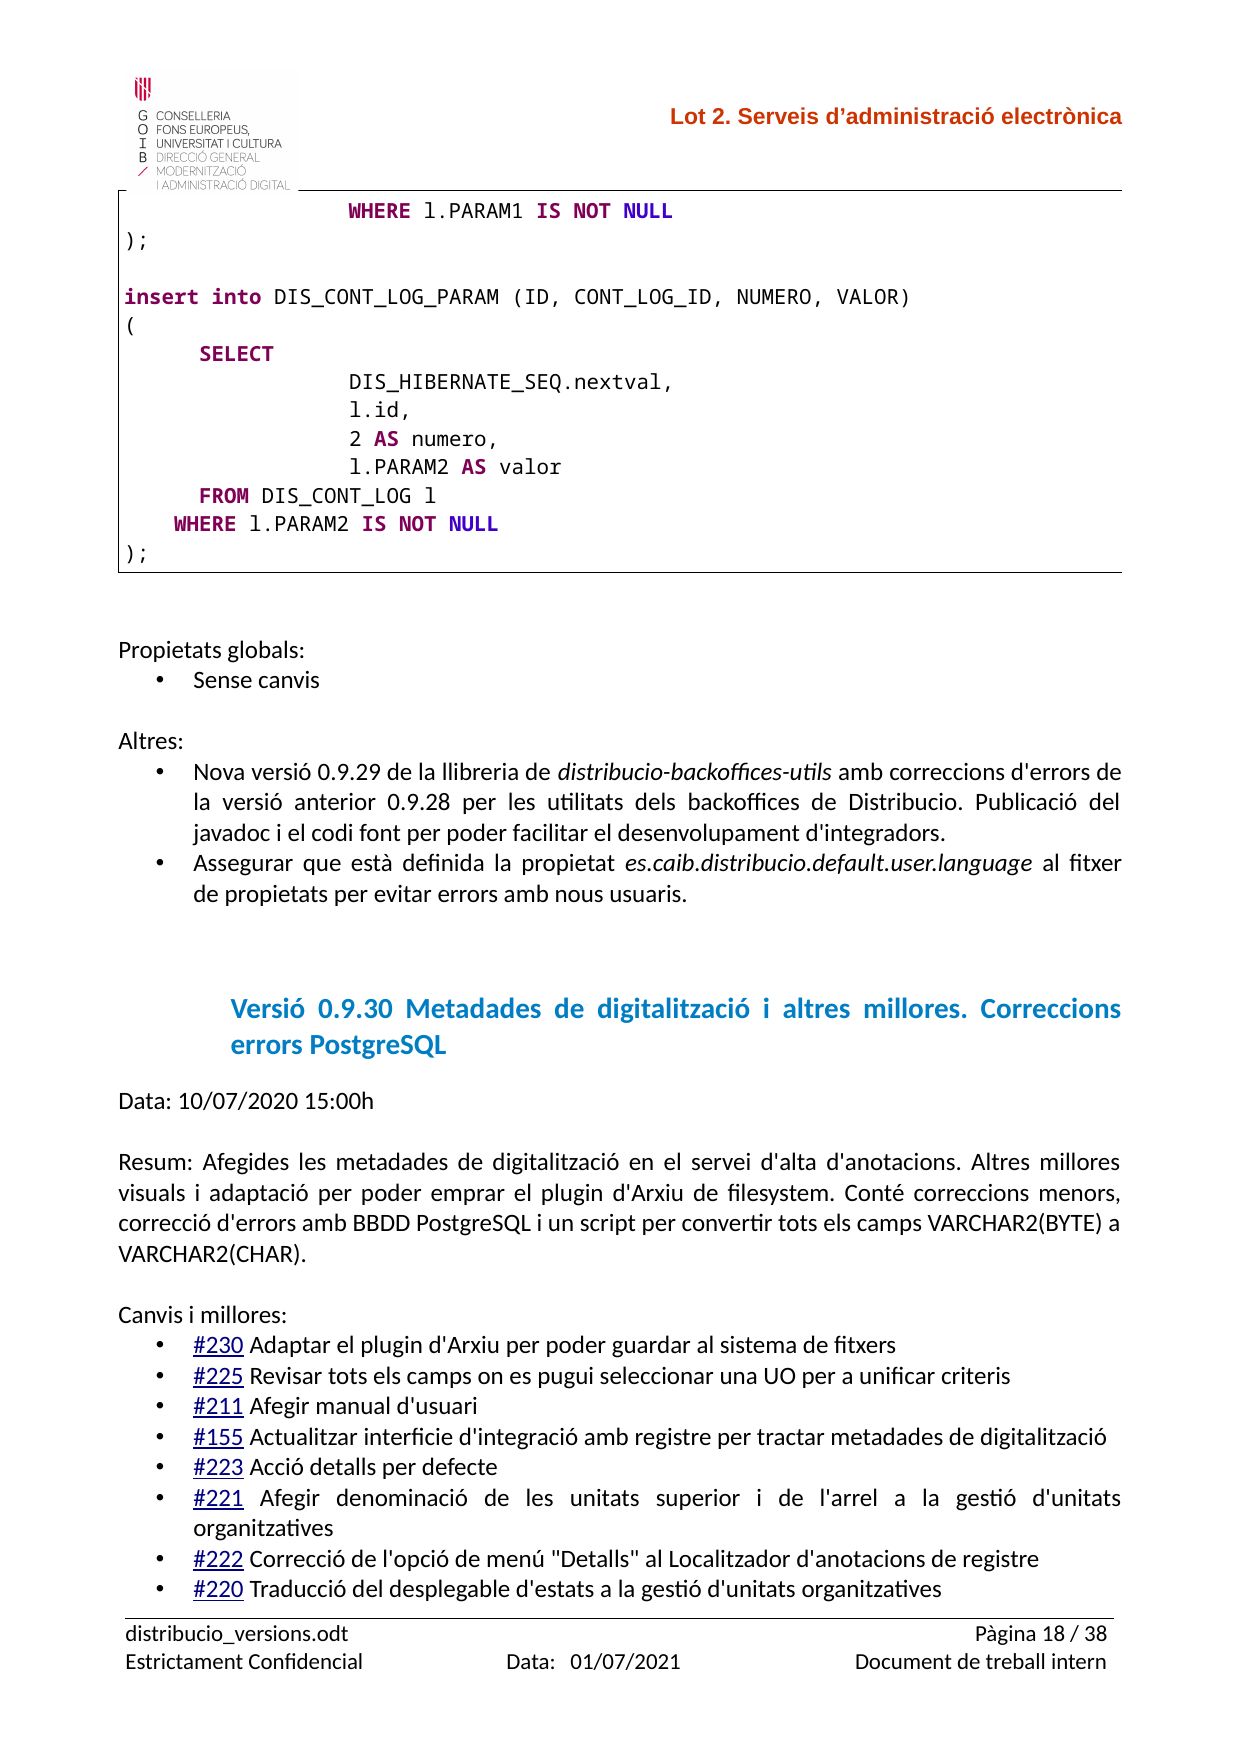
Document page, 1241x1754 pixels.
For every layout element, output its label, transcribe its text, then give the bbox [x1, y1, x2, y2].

text Resum: Afegides les metadades de digitalització en el servei d'alta d'anotacions. Altres millores visuals i adaptació per poder emprar el plugin d'Arxiu de filesystem. Conté correccions menors, correcció d'errors amb BBDD PostgreSQL i un script per convertir tots els camps VARCHAR2(BYTE) a VARCHAR2(CHAR). [118, 1146, 1122, 1268]
picture [126, 70, 299, 197]
text Altres: [118, 726, 1122, 756]
list #220 Traducció del desplegable d'estats a la gestió d'unitats organitzatives [156, 1573, 1122, 1604]
list #223 Acció detalls per defecte [156, 1451, 1122, 1482]
list #222 Correcció de l'opció de menú "Detalls" al Localitzador d'anotacions de registre [156, 1543, 1122, 1573]
list Nova versió 0.9.29 de la llibreria de distribucio-backoffices-utils amb correccions d'errors de la versió anterior 0.9.28 per les utilitats dels backoffices de Distribucio. Publicació del javadoc i el codi font per poder facilitar el desenvolupament d'integradors. [156, 756, 1122, 848]
list #230 Adaptar el plugin d'Arxiu per poder guardar al sistema de fitxers [156, 1329, 1122, 1360]
list Sense canvis [156, 664, 1122, 695]
text Propietats globals: [118, 634, 1122, 664]
list #211 Afegir manual d'usuari [156, 1390, 1122, 1421]
list #225 Revisar tots els camps on es pugui seleccionar una UO per a unificar criteris [156, 1360, 1122, 1390]
text Data: 10/07/2020 15:00h [118, 1085, 1122, 1116]
subtitle Versió 0.9.30 Metadades de digitalització i altres millores. Correccions errors PostgreSQL [153, 990, 1122, 1062]
list #221 Afegir denominació de les unitats superior i de l'arrel a la gestió d'unitats organitzatives [156, 1482, 1122, 1543]
table_header WHERE l.PARAM1 IS NOT NULL ); insert into DIS_CONT_LOG_PARAM (ID, CONT_LOG_ID, NUMERO, VALOR) ( SELECT DIS_HIBERNATE_SEQ.nextval, l.id, 2 AS numero, l.PARAM2 AS valor FROM DIS_CONT_LOG l WHERE l.PARAM2 IS NOT NULL ); [119, 191, 1122, 572]
list Assegurar que està definida la propietat es.caib.distribucio.default.user.language al fitxer de propietats per evitar errors amb nous usuaris. [156, 848, 1122, 909]
list #155 Actualitzar interficie d'integració amb registre per tractar metadades de digitalització [156, 1421, 1122, 1451]
text Canvis i millores: [118, 1299, 1122, 1329]
